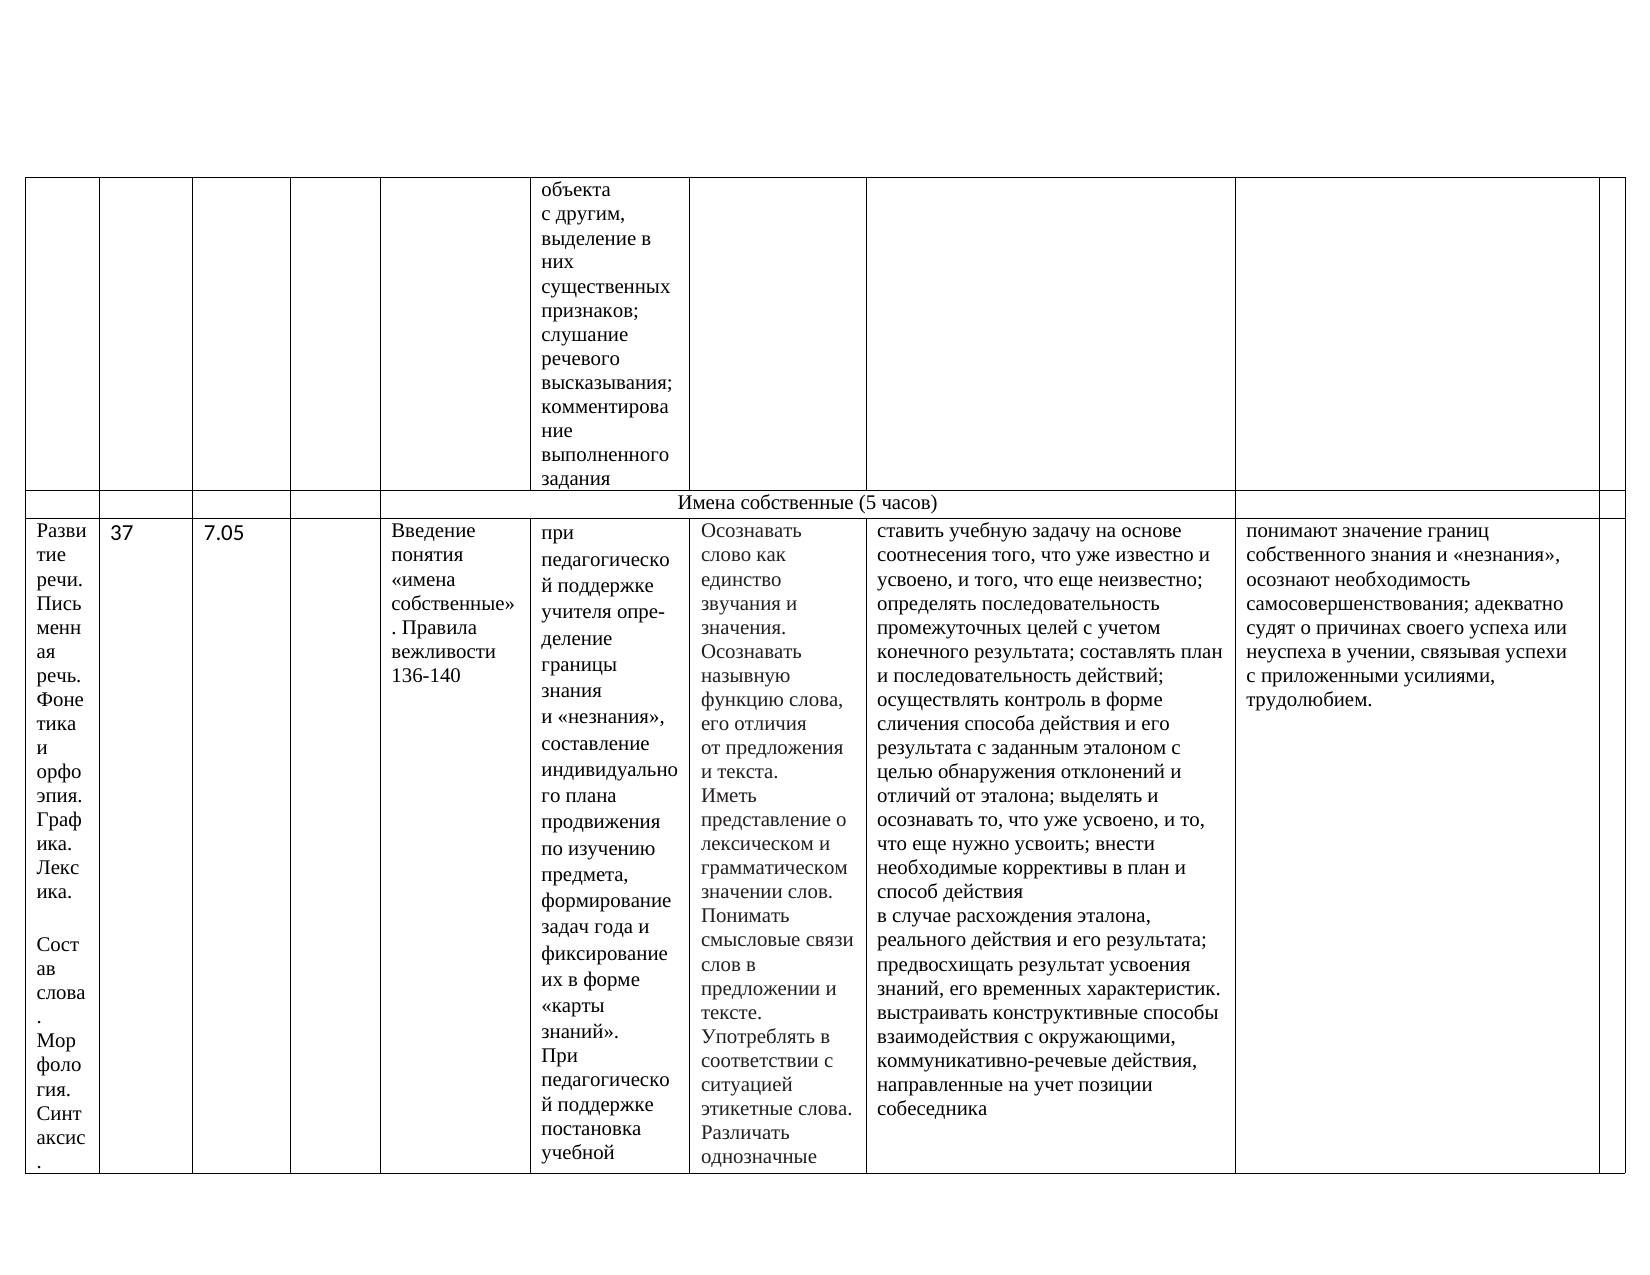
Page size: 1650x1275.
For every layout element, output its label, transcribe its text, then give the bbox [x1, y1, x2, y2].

table_cell [26, 178, 99, 490]
table_cell [1236, 178, 1599, 490]
table_cell [1600, 519, 1625, 1173]
table_cell [26, 491, 99, 518]
table_cell [381, 178, 530, 490]
table_cell [1600, 491, 1625, 518]
table_cell объекта с другим, выделение в них существенных признаков; слушание речевого высказывания; комментирование выполненного задания [531, 178, 689, 490]
table_cell [690, 178, 866, 490]
table_cell при педагогической поддержке учителя опре- деление границы знания и «незнания», составление индивидуального плана продвижения по изучению предмета, формирование задач года и фиксирование их в форме «карты знаний». При педагогической поддержке постановка учебной [531, 519, 689, 1173]
table_cell [100, 178, 192, 490]
table_cell [291, 519, 380, 1173]
table_cell [291, 491, 380, 518]
table_cell 37 [100, 519, 192, 1173]
table_cell [100, 491, 192, 518]
table_cell Развитие речи. Письменная речь. Фонетика и орфоэпия. Графика. Лексика. Состав слова. Морфология. Синтаксис. [26, 519, 99, 1173]
table_cell Осознавать слово как единство звучания и значения. Осознавать назывную функцию слова, его отличия от предложения и текста. Иметь представление о лексическом и грамматическом значении слов. Понимать смысловые связи слов в предложении и тексте. Употреблять в соответствии с ситуацией этикетные слова. Различать однозначные [690, 519, 866, 1173]
table_cell [193, 491, 290, 518]
table_cell Имена собственные (5 часов) [381, 491, 1235, 518]
table_cell [1600, 178, 1625, 490]
table_cell понимают значение границ собственного знания и «незнания», осознают необходимость самосовершенствования; адекватно судят о причинах своего успеха или неуспеха в учении, связывая успехи с приложенными усилиями, трудолюбием. [1236, 519, 1599, 1173]
table_cell [867, 178, 1235, 490]
table_cell [193, 178, 290, 490]
table_cell 7.05 [193, 519, 290, 1173]
table_cell [1236, 491, 1599, 518]
table_cell [291, 178, 380, 490]
table_cell Введение понятия «имена собственные». Правила вежливости 136-140 [381, 519, 530, 1173]
table_cell ставить учебную задачу на основе соотнесения того, что уже известно и усвоено, и того, что еще неизвестно; определять последовательность промежуточных целей с учетом конечного результата; составлять план и последовательность действий; осуществлять контроль в форме сличения способа действия и его результата с заданным эталоном с целью обнаружения отклонений и отличий от эталона; выделять и осознавать то, что уже усвоено, и то, что еще нужно усвоить; внести необходимые коррективы в план и способ действия в случае расхождения эталона, реального действия и его результата; предвосхищать результат усвоения знаний, его временных характеристик. выстраивать конструктивные способы взаимодействия с окружающими, коммуникативно-речевые действия, направленные на учет позиции собеседника [867, 519, 1235, 1173]
